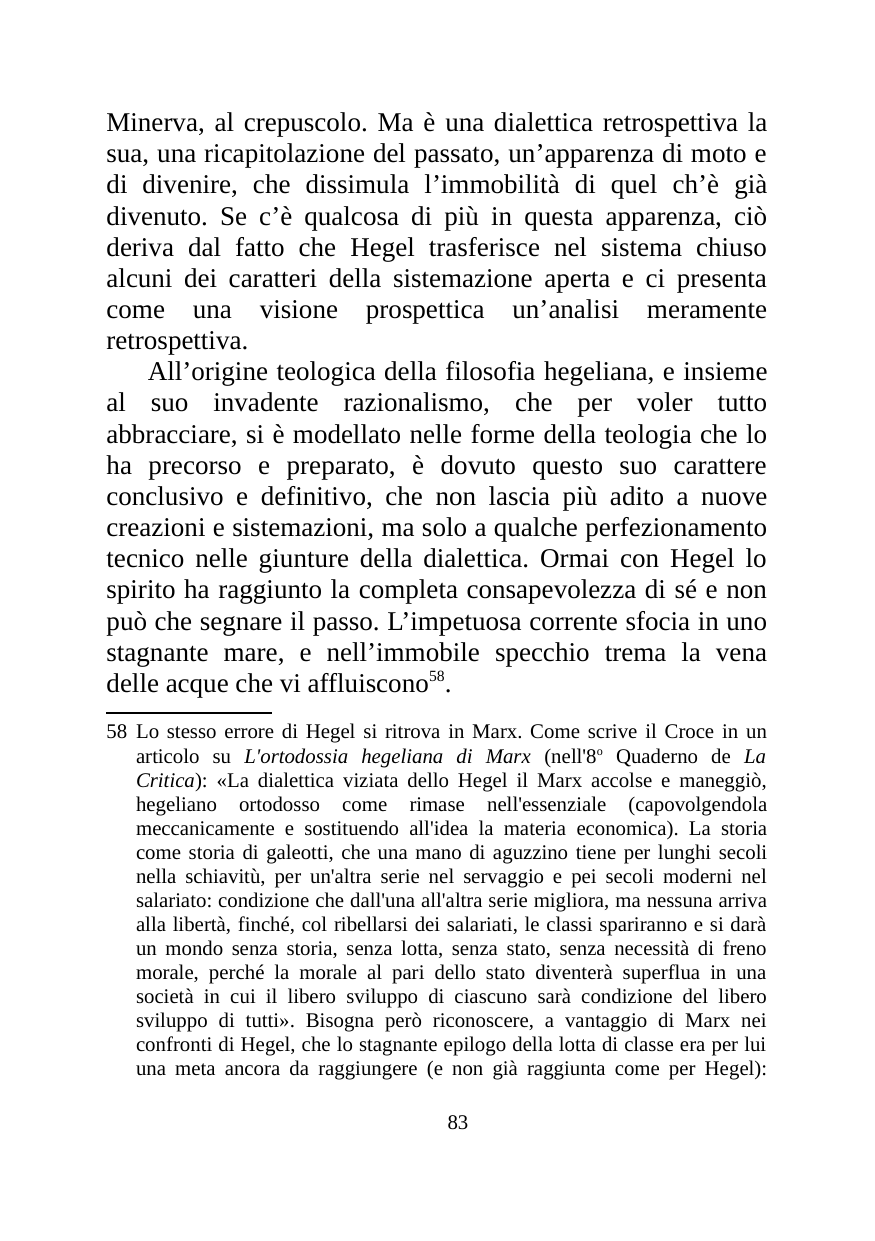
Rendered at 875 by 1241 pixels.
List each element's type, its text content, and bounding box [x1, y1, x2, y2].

text Minerva, al crepuscolo. Ma è una dialettica retrospettiva la sua, una ricapitolazione del passato, un’apparenza di moto e di divenire, che dissimula l’immobilità di quel ch’è già divenuto. Se c’è qualcosa di più in questa apparenza, ciò deriva dal fatto che Hegel trasferisce nel sistema chiuso alcuni dei caratteri della sistemazione aperta e ci presenta come una visione prospettica un’analisi meramente retrospettiva. [106, 106, 768, 355]
text All’origine teologica della filosofia hegeliana, e insieme al suo invadente razionalismo, che per voler tutto abbracciare, si è modellato nelle forme della teologia che lo ha precorso e preparato, è dovuto questo suo carattere conclusivo e definitivo, che non lascia più adito a nuove creazioni e sistemazioni, ma solo a qualche perfezionamento tecnico nelle giunture della dialettica. Ormai con Hegel lo spirito ha raggiunto la completa consapevolezza di sé e non può che segnare il passo. L’impetuosa corrente sfocia in uno stagnante mare, e nell’immobile specchio trema la vena delle acque che vi affluiscono. [106, 355, 768, 698]
text Lo stesso errore di Hegel si ritrova in Marx. Come scrive il Croce in un articolo su L'ortodossia hegeliana di Marx (nell'8o Quaderno de La Critica): «La dialettica viziata dello Hegel il Marx accolse e maneggiò, hegeliano ortodosso come rimase nell'essenziale (capovolgendola meccanicamente e sostituendo all'idea la materia economica). La storia come storia di galeotti, che una mano di aguzzino tiene per lunghi secoli nella schiavitù, per un'altra serie nel servaggio e pei secoli moderni nel salariato: condizione che dall'una all'altra serie migliora, ma nessuna arriva alla libertà, finché, col ribellarsi dei salariati, le classi spariranno e si darà un mondo senza storia, senza lotta, senza stato, senza necessità di freno morale, perché la morale al pari dello stato diventerà superflua in una società in cui il libero sviluppo di ciascuno sarà condizione del libero sviluppo di tutti». Bisogna però riconoscere, a vantaggio di Marx nei confronti di Hegel, che lo stagnante epilogo della lotta di classe era per lui una meta ancora da raggiungere (e non già raggiunta come per Hegel): [106, 719, 768, 1080]
